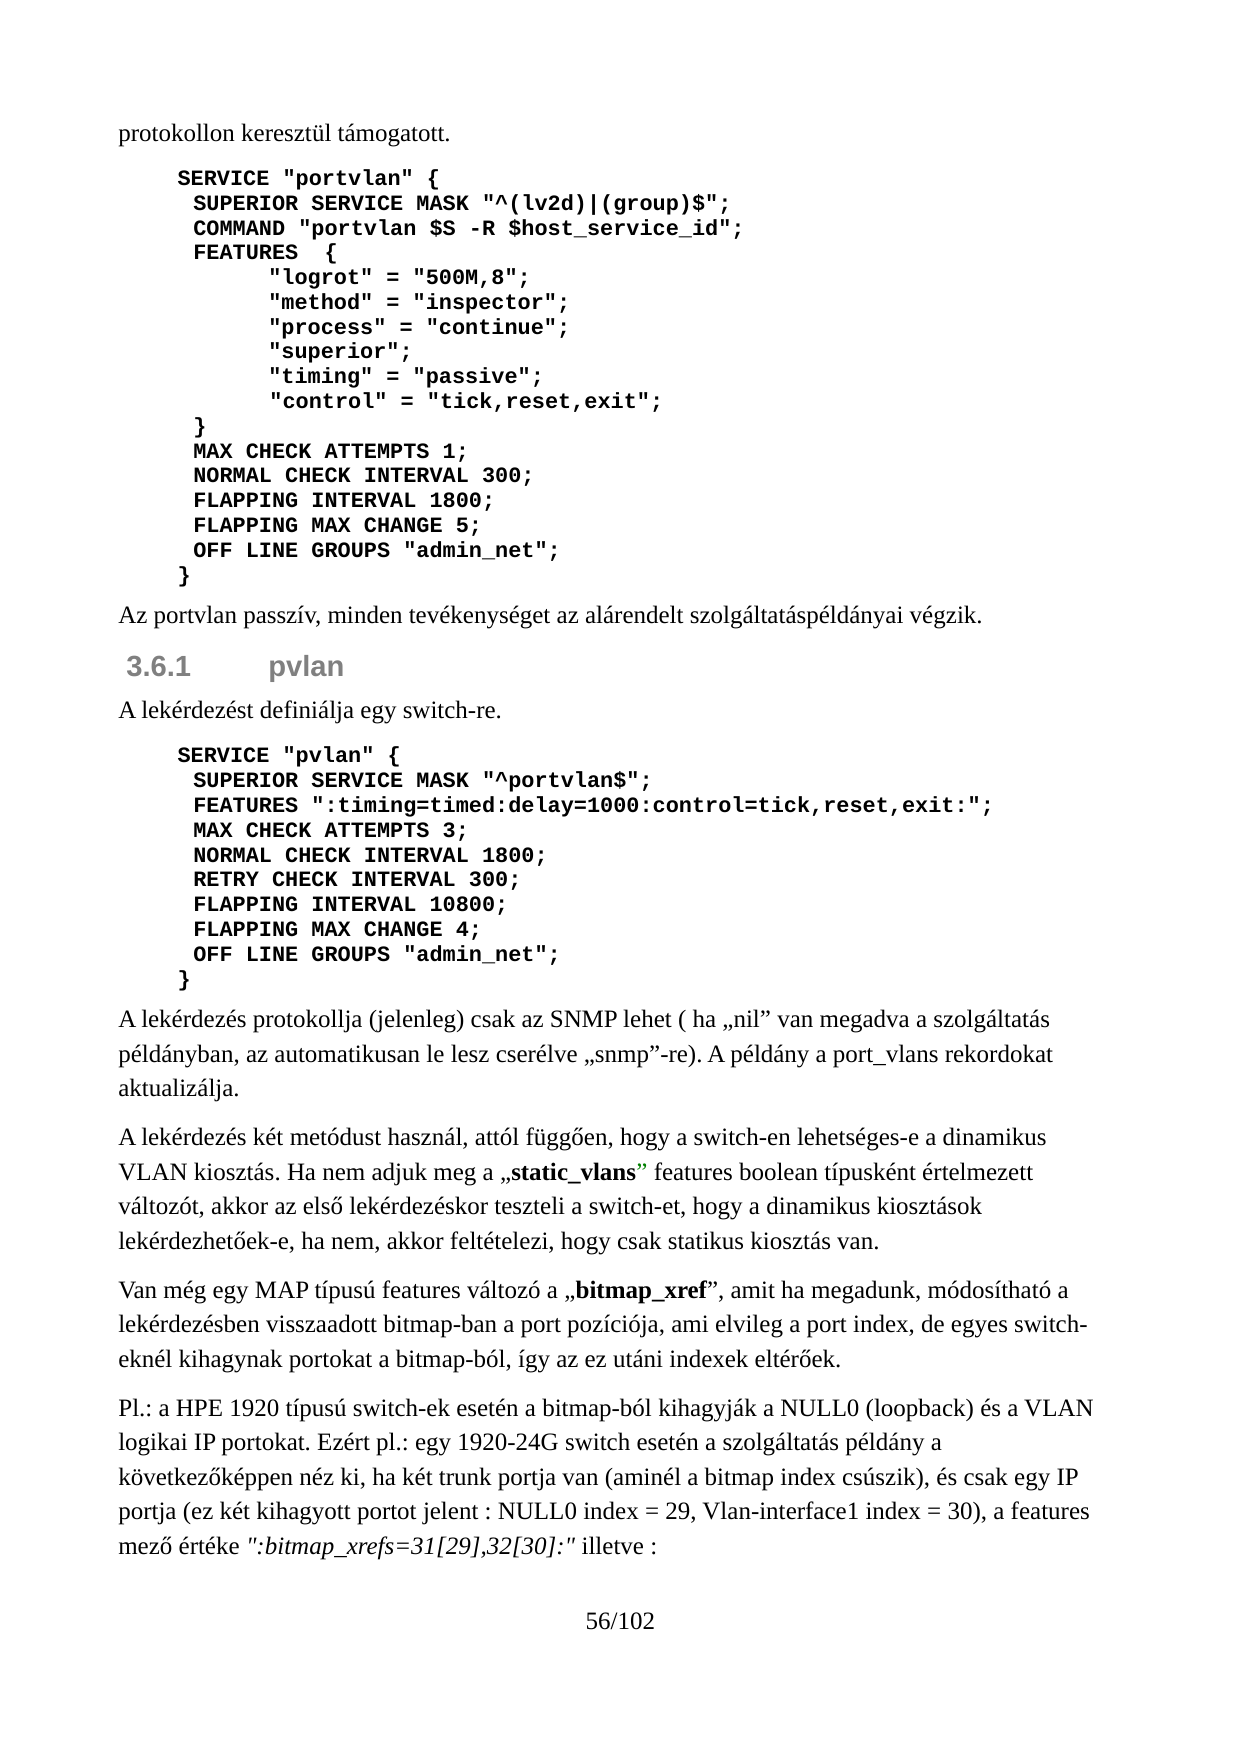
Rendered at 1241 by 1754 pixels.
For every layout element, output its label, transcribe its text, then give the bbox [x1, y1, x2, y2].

text A lekérdezést definiálja egy switch-re. [118, 696, 1122, 724]
text SERVICE "portvlan" { SUPERIOR SERVICE MASK "^(lv2d)|(group)$"; COMMAND "portvlan $S -R $host_service_id"; FEATURES { "logrot" = "500M,8"; "method" = "inspector"; "process" = "continue"; "superior"; "timing" = "passive"; "control" = "tick,reset,exit"; } MAX CHECK ATTEMPTS 1; NORMAL CHECK INTERVAL 300; FLAPPING INTERVAL 1800; FLAPPING MAX CHANGE 5; OFF LINE GROUPS "admin_net"; } [177, 167, 1122, 589]
text Pl.: a HPE 1920 típusú switch-ek esetén a bitmap-ból kihagyják a NULL0 (loopback) és a VLAN logikai IP portokat. Ezért pl.: egy 1920-24G switch esetén a szolgáltatás példány a következőképpen néz ki, ha két trunk portja van (aminél a bitmap index csúszik), és csak egy IP portja (ez két kihagyott portot jelent : NULL0 index = 29, Vlan-interface1 index = 30), a features mező értéke ":bitmap_xrefs=31[29],32[30]:" illetve : [118, 1393, 1122, 1559]
text protokollon keresztül támogatott. [118, 118, 1122, 147]
text SERVICE "pvlan" { SUPERIOR SERVICE MASK "^portvlan$"; FEATURES ":timing=timed:delay=1000:control=tick,reset,exit:"; MAX CHECK ATTEMPTS 3; NORMAL CHECK INTERVAL 1800; RETRY CHECK INTERVAL 300; FLAPPING INTERVAL 10800; FLAPPING MAX CHANGE 4; OFF LINE GROUPS "admin_net"; } [177, 744, 1122, 992]
subtitle pvlan [118, 649, 1122, 683]
text Az portvlan passzív, minden tevékenységet az alárendelt szolgáltatáspéldányai végzik. [118, 600, 1122, 629]
text Van még egy MAP típusú features változó a „bitmap_xref”, amit ha megadunk, módosítható a lekérdezésben visszaadott bitmap-ban a port pozíciója, ami elvileg a port index, de egyes switch-eknél kihagynak portokat a bitmap-ból, így az ez utáni indexek eltérőek. [118, 1275, 1122, 1372]
text A lekérdezés protokollja (jelenleg) csak az SNMP lehet ( ha „nil” van megadva a szolgáltatás példányban, az automatikusan le lesz cserélve „snmp”-re). A példány a port_vlans rekordokat aktualizálja. [118, 1004, 1122, 1102]
text A lekérdezés két metódust használ, attól függően, hogy a switch-en lehetséges-e a dinamikus VLAN kiosztás. Ha nem adjuk meg a „static_vlans” features boolean típusként értelmezett változót, akkor az első lekérdezéskor teszteli a switch-et, hogy a dinamikus kiosztások lekérdezhetőek-e, ha nem, akkor feltételezi, hogy csak statikus kiosztás van. [118, 1122, 1122, 1254]
